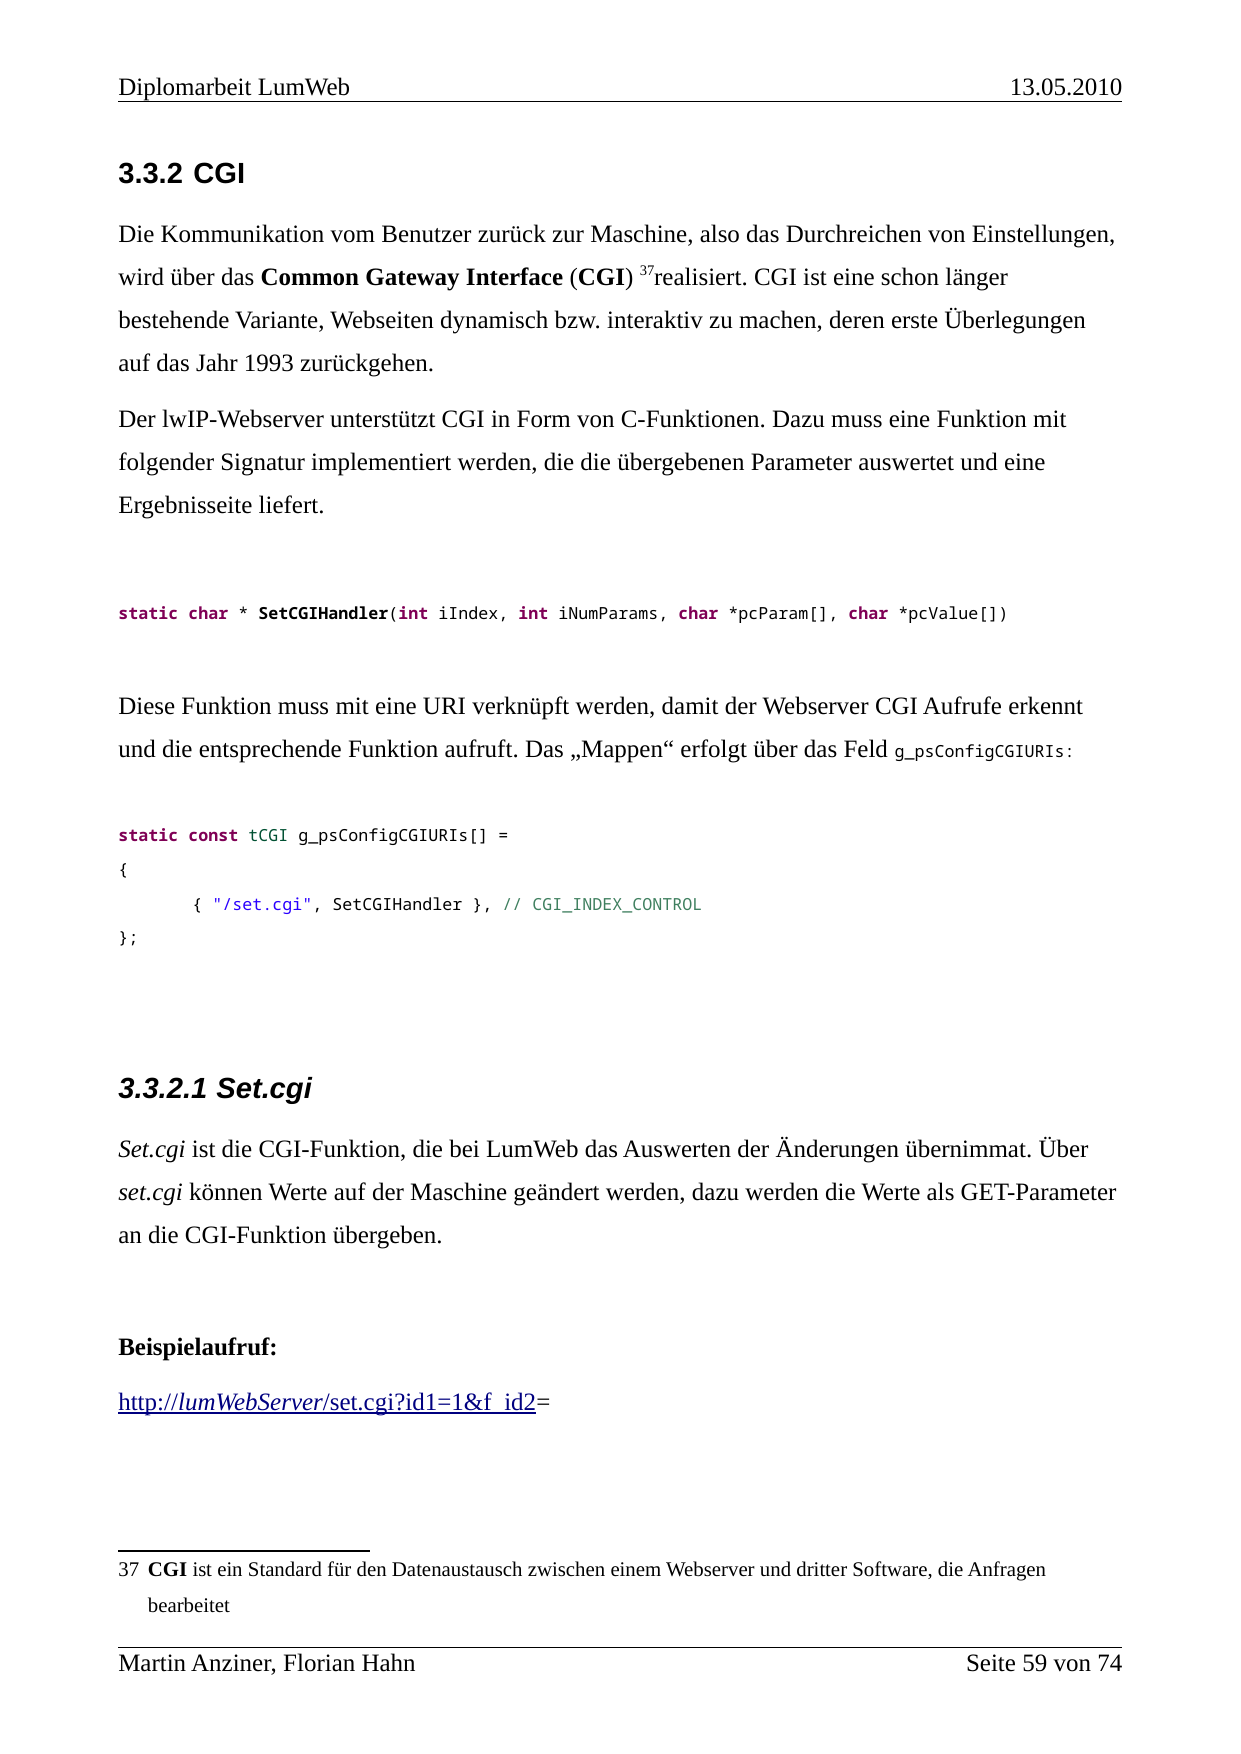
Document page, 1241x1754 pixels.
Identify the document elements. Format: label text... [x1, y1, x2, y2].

text Beispielaufruf: [118, 1332, 1122, 1361]
text static const tCGI g_psConfigCGIURIs[] = [118, 824, 1122, 847]
text Diese Funktion muss mit eine URI verknüpft werden, damit der Webserver CGI Aufrufe erkennt und die entsprechende Funktion aufruft. Das „Mappen“ erfolgt über das Feld g_psConfigCGIURIs: [118, 691, 1122, 763]
text }; [118, 926, 1122, 949]
text { "/set.cgi", SetCGIHandler }, // CGI_INDEX_CONTROL [118, 892, 1122, 915]
text Der lwIP-Webserver unterstützt CGI in Form von C-Funktionen. Dazu muss eine Funktion mit folgender Signatur implementiert werden, die die übergebenen Parameter auswertet und eine Ergebnisseite liefert. [118, 404, 1122, 519]
text CGI ist ein Standard für den Datenaustausch zwischen einem Webserver und dritter Software, die Anfragen bearbeitet [118, 1557, 1122, 1617]
text Set.cgi ist die CGI-Funktion, die bei LumWeb das Auswerten der Änderungen übernimmat. Über set.cgi können Werte auf der Maschine geändert werden, dazu werden die Werte als GET-Parameter an die CGI-Funktion übergeben. [118, 1134, 1122, 1249]
text { [118, 858, 1122, 881]
subtitle CGI [118, 156, 1122, 190]
subtitle Set.cgi [118, 1071, 1122, 1105]
text http://lumWebServer/set.cgi?id1=1&f_id2= [118, 1387, 1122, 1416]
text Die Kommunikation vom Benutzer zurück zur Maschine, also das Durchreichen von Einstellungen, wird über das Common Gateway Interface (CGI) realisiert. CGI ist eine schon länger bestehende Variante, Webseiten dynamisch bzw. interaktiv zu machen, deren erste Überlegungen auf das Jahr 1993 zurückgehen. [118, 219, 1122, 377]
text static char * SetCGIHandler(int iIndex, int iNumParams, char *pcParam[], char *pcValue[]) [118, 601, 1122, 624]
